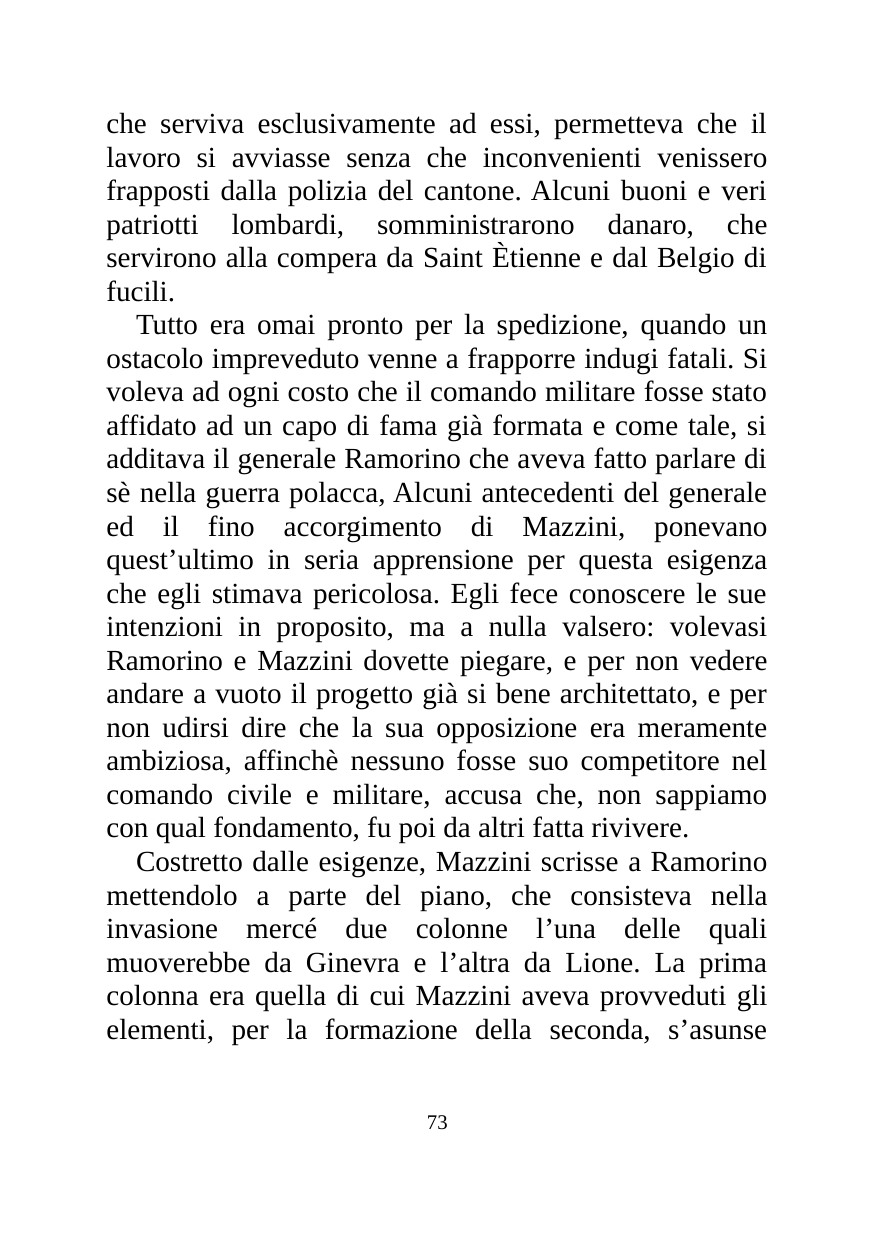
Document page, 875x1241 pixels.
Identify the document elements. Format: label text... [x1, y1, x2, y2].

text Costretto dalle esigenze, Mazzini scrisse a Ramorino mettendolo a parte del piano, che consisteva nella invasione mercé due colonne l’una delle quali muoverebbe da Ginevra e l’altra da Lione. La prima colonna era quella di cui Mazzini aveva provveduti gli elementi, per la formazione della seconda, s’asunse [106, 844, 768, 1045]
text che serviva esclusivamente ad essi, permetteva che il lavoro si avviasse senza che inconvenienti venissero frapposti dalla polizia del cantone. Alcuni buoni e veri patriotti lombardi, somministrarono danaro, che servirono alla compera da Saint Ètienne e dal Belgio di fucili. [106, 106, 768, 307]
text Tutto era omai pronto per la spedizione, quando un ostacolo impreveduto venne a frapporre indugi fatali. Si voleva ad ogni costo che il comando militare fosse stato affidato ad un capo di fama già formata e come tale, si additava il generale Ramorino che aveva fatto parlare di sè nella guerra polacca, Alcuni antecedenti del generale ed il fino accorgimento di Mazzini, ponevano quest’ultimo in seria apprensione per questa esigenza che egli stimava pericolosa. Egli fece conoscere le sue intenzioni in proposito, ma a nulla valsero: volevasi Ramorino e Mazzini dovette piegare, e per non vedere andare a vuoto il progetto già si bene architettato, e per non udirsi dire che la sua opposizione era meramente ambiziosa, affinchè nessuno fosse suo competitore nel comando civile e militare, accusa che, non sappiamo con qual fondamento, fu poi da altri fatta rivivere. [106, 307, 768, 844]
